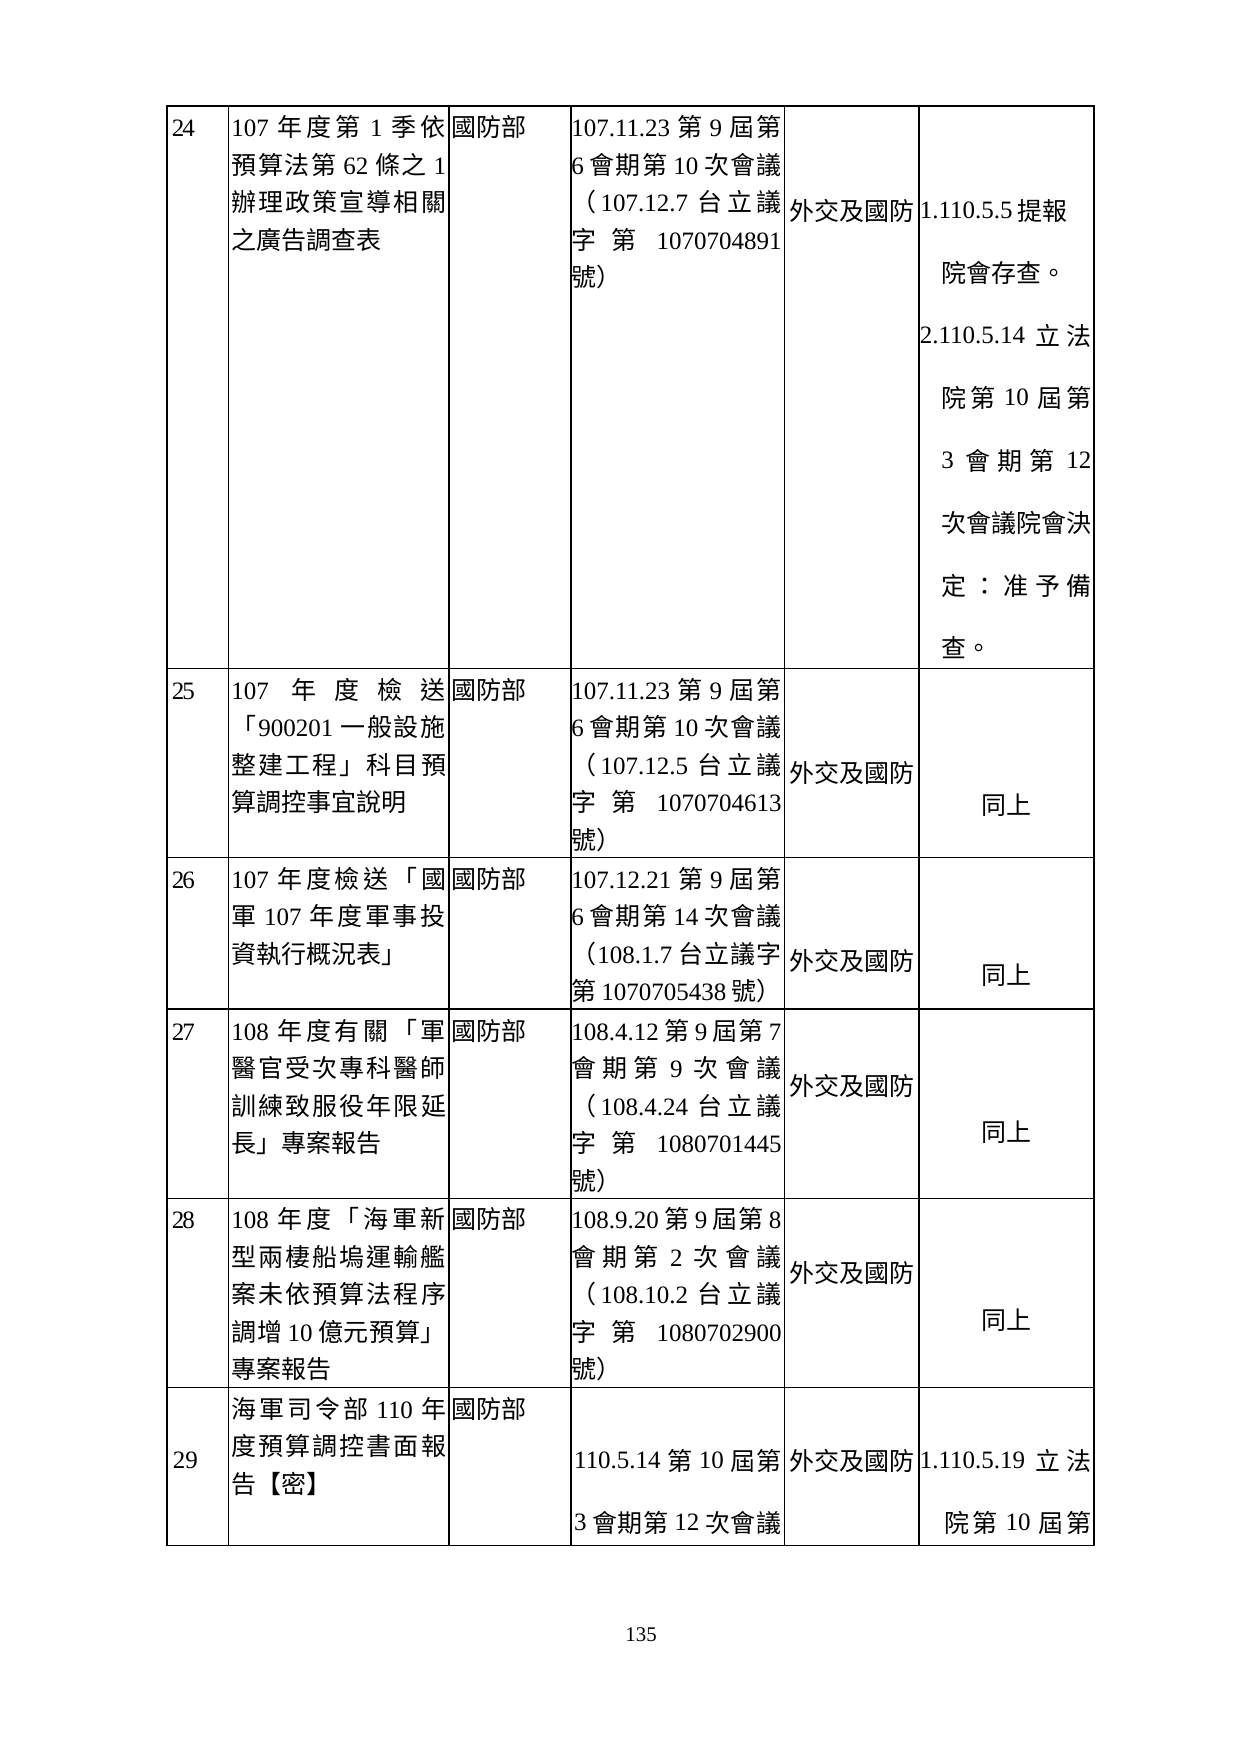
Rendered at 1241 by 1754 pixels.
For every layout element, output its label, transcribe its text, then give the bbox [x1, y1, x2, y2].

table_cell 107年度檢送「900201一般設施整建工程」科目預算調控事宜說明 [229, 669, 448, 857]
table_cell 107.11.23第9屆第6會期第10次會議（107.12.5台立議字第1070704613號） [572, 669, 784, 857]
table_cell 1.110.5.19立法院第10屆第 [920, 1388, 1093, 1544]
table_cell [168, 669, 228, 857]
table_cell 108年度「海軍新型兩棲船塢運輸艦案未依預算法程序調增10億元預算」專案報告 [229, 1199, 448, 1386]
table_cell 107.12.21第9屆第6會期第14次會議（108.1.7台立議字第1070705438號） [572, 858, 784, 1008]
table_cell [168, 1199, 228, 1386]
table_cell 110.5.14第10屆第3會期第12次會議 [572, 1388, 784, 1544]
table_cell 國防部 [450, 1388, 570, 1544]
table_cell 外交及國防 [785, 669, 918, 857]
table_cell 107.11.23第9屆第6會期第10次會議（107.12.7台立議字第1070704891號） [572, 107, 784, 668]
table_cell 外交及國防 [785, 107, 918, 668]
table_cell 海軍司令部110年度預算調控書面報告【密】 [229, 1388, 448, 1544]
table_cell 同上 [920, 858, 1093, 1008]
table_cell 國防部 [450, 669, 570, 857]
table_cell 107年度檢送「國軍107年度軍事投資執行概況表」 [229, 858, 448, 1008]
table_cell 108年度有關「軍醫官受次專科醫師訓練致服役年限延長」專案報告 [229, 1010, 448, 1197]
table_cell [168, 107, 228, 668]
table_cell 國防部 [450, 858, 570, 1008]
table_cell [168, 1388, 228, 1544]
table_cell 外交及國防 [785, 1199, 918, 1386]
table_cell 國防部 [450, 1199, 570, 1386]
table_cell 108.4.12第9屆第7會期第9次會議（108.4.24台立議字第1080701445號） [572, 1010, 784, 1197]
table_cell 外交及國防 [785, 858, 918, 1008]
table_cell 107年度第1季依預算法第62條之1辦理政策宣導相關之廣告調查表 [229, 107, 448, 668]
table_cell 同上 [920, 1199, 1093, 1386]
table_cell 外交及國防 [785, 1010, 918, 1197]
table_cell 外交及國防 [785, 1388, 918, 1544]
table_cell [168, 1010, 228, 1197]
table_cell 1.110.5.5提報院會存查。 2.110.5.14立法院第10屆第3會期第12次會議院會決定：准予備查。 [920, 107, 1093, 668]
table_cell 國防部 [450, 1010, 570, 1197]
table_cell 108.9.20第9屆第8會期第2次會議（108.10.2台立議字第1080702900號） [572, 1199, 784, 1386]
table_cell [168, 858, 228, 1008]
table_cell 同上 [920, 1010, 1093, 1197]
table_cell 同上 [920, 669, 1093, 857]
table_cell 國防部 [450, 107, 570, 668]
